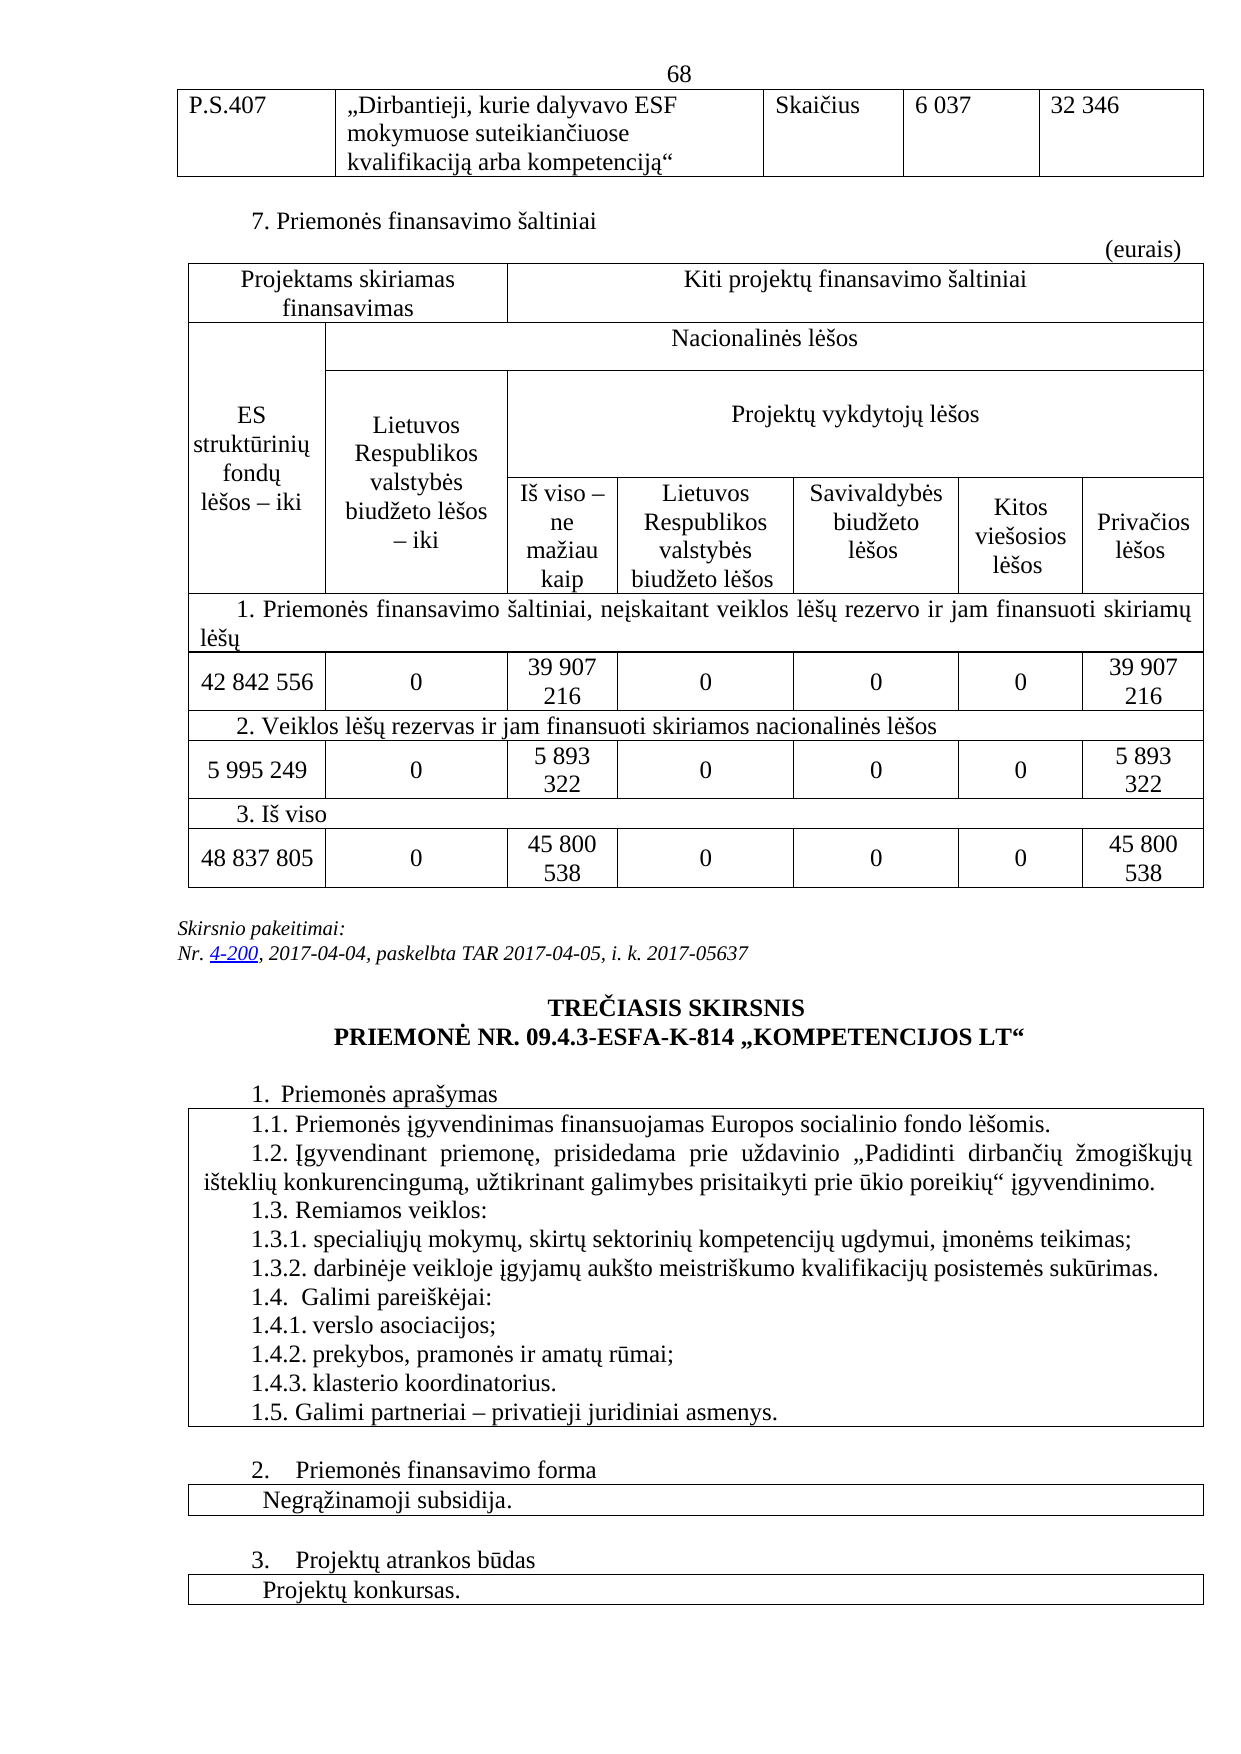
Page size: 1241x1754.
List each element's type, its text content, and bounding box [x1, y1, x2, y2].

table_cell 39 907 216 [1083, 653, 1203, 710]
table_cell 0 [794, 741, 958, 798]
table_cell 45 800 538 [508, 829, 617, 887]
table_cell Kitos viešosios lėšos [959, 478, 1082, 593]
table_cell 1.3. Remiamos veiklos: 1.3.1. specialiųjų mokymų, skirtų sektorinių kompetencijų ugdymui, įmonėms teikimas; 1.3.2. darbinėje veikloje įgyjamų aukšto meistriškumo kvalifikacijų posistemės sukūrimas. [189, 1196, 1203, 1282]
table_cell 0 [618, 653, 793, 710]
table_cell Savivaldybės biudžeto lėšos [794, 478, 958, 593]
table_cell 0 [326, 741, 507, 798]
table_cell 5 995 249 [189, 741, 325, 798]
table_cell 0 [794, 829, 958, 887]
table_header 1.1. Priemonės įgyvendinimas finansuojamas Europos socialinio fondo lėšomis. [189, 1109, 1203, 1138]
text 3. Projektų atrankos būdas [251, 1545, 1181, 1574]
table_cell Privačios lėšos [1083, 478, 1203, 593]
table_cell 5 893 322 [508, 741, 617, 798]
table_cell 1.4. Galimi pareiškėjai: 1.4.1. verslo asociacijos; 1.4.2. prekybos, pramonės ir amatų rūmai; 1.4.3. klasterio koordinatorius. 1.5. Galimi partneriai – privatieji juridiniai asmenys. [189, 1282, 1203, 1426]
table_cell 45 800 538 [1083, 829, 1203, 887]
text 7. Priemonės finansavimo šaltiniai [251, 206, 1181, 234]
table_cell 0 [959, 741, 1082, 798]
table_cell 42 842 556 [189, 653, 325, 710]
table_cell „Dirbantieji, kurie dalyvavo ESF mokymuose suteikiančiuose kvalifikaciją arba kompetenciją“ [336, 90, 763, 176]
table_cell 0 [959, 653, 1082, 710]
table_cell 0 [794, 653, 958, 710]
text Nr. 4-200, 2017-04-04, paskelbta TAR 2017-04-05, i. k. 2017-05637 [177, 940, 1181, 964]
table_cell P.S.407 [178, 90, 335, 176]
table_cell ES struktūrinių fondų lėšos – iki [189, 323, 325, 593]
text 1. Priemonės aprašymas [251, 1079, 1181, 1108]
table_cell Skaičius [764, 90, 903, 176]
table_cell Lietuvos Respublikos valstybės biudžeto lėšos [618, 478, 793, 593]
text PRIEMONĖ NR. 09.4.3-ESFA-K-814 „KOMPETENCIJOS lt“ [177, 1022, 1181, 1051]
table_cell 6 037 [904, 90, 1039, 176]
table_cell 39 907 216 [508, 653, 617, 710]
table_cell 1.2. Įgyvendinant priemonę, prisidedama prie uždavinio „Padidinti dirbančių žmogiškųjų išteklių konkurencingumą, užtikrinant galimybes prisitaikyti prie ūkio poreikių“ įgyvendinimo. [189, 1138, 1203, 1196]
text Skirsnio pakeitimai: [177, 916, 1181, 940]
text 2. Priemonės finansavimo forma [251, 1455, 1181, 1484]
table_header Negrąžinamoji subsidija. [189, 1485, 1203, 1515]
text TREČIASIS SKIRSNIS [177, 993, 1181, 1022]
table_header Kiti projektų finansavimo šaltiniai [508, 264, 1203, 322]
table_cell 3. Iš viso [189, 799, 1203, 828]
table_header Projektų konkursas. [189, 1575, 1203, 1604]
table_cell 48 837 805 [189, 829, 325, 887]
table_cell 0 [326, 653, 507, 710]
table_cell 1. Priemonės finansavimo šaltiniai, neįskaitant veiklos lėšų rezervo ir jam finansuoti skiriamų lėšų [189, 594, 1203, 651]
table_cell Iš viso – ne mažiau kaip [508, 478, 617, 593]
table_header Projektams skiriamas finansavimas [189, 264, 507, 322]
table_cell 0 [959, 829, 1082, 887]
table_cell 0 [618, 829, 793, 887]
table_cell 0 [326, 829, 507, 887]
table_cell 2. Veiklos lėšų rezervas ir jam finansuoti skiriamos nacionalinės lėšos [189, 711, 1203, 740]
table_cell Projektų vykdytojų lėšos [508, 371, 1203, 477]
table_cell Lietuvos Respublikos valstybės biudžeto lėšos – iki [326, 371, 507, 593]
table_cell 0 [618, 741, 793, 798]
table_cell Nacionalinės lėšos [326, 323, 1203, 369]
table_cell 5 893 322 [1083, 741, 1203, 798]
text (eurais) [177, 234, 1181, 263]
table_cell 32 346 [1040, 90, 1203, 176]
